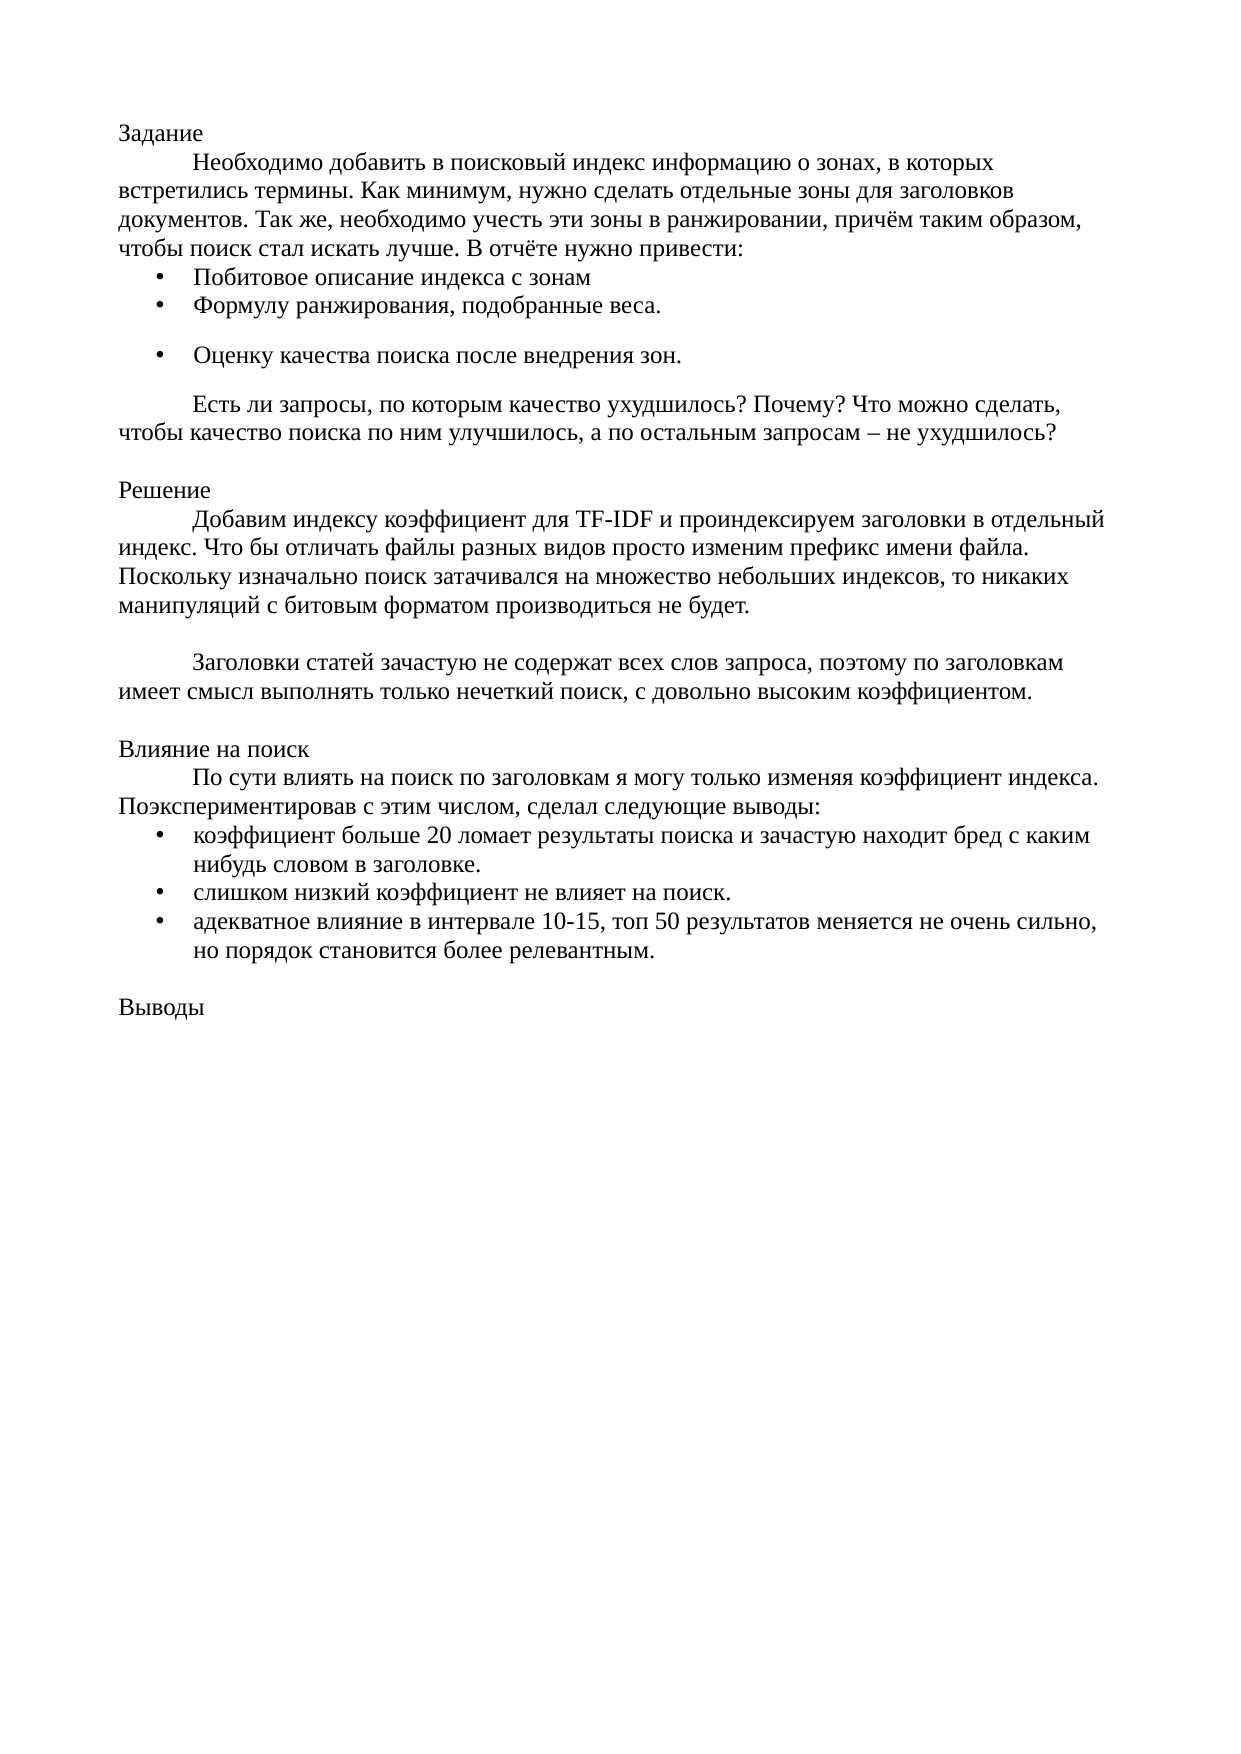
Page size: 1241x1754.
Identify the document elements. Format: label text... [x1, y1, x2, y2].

text Влияние на поиск [118, 734, 1122, 762]
list Побитовое описание индекса с зонам [156, 262, 1122, 291]
text Добавим индексу коэффициент для TF-IDF и проиндексируем заголовки в отдельный индекс. Что бы отличать файлы разных видов просто изменим префикс имени файла. Поскольку изначально поиск затачивался на множество небольших индексов, то никаких манипуляций с битовым форматом производиться не будет. [118, 504, 1122, 619]
text По сути влиять на поиск по заголовкам я могу только изменяя коэффициент индекса. Поэкспериментировав с этим числом, сделал следующие выводы: [118, 762, 1122, 820]
list слишком низкий коэффициент не влияет на поиск. [156, 877, 1122, 906]
list коэффициент больше 20 ломает результаты поиска и зачастую находит бред с каким нибудь словом в заголовке. [156, 820, 1122, 877]
text Необходимо добавить в поисковый индекс информацию о зонах, в которых встретились термины. Как минимум, нужно сделать отдельные зоны для заголовков документов. Так же, необходимо учесть эти зоны в ранжировании, причём таким образом, чтобы поиск стал искать лучше. В отчёте нужно привести: [118, 147, 1122, 262]
text Заголовки статей зачастую не содержат всех слов запроса, поэтому по заголовкам имеет смысл выполнять только нечеткий поиск, с довольно высоким коэффициентом. [118, 647, 1122, 705]
list Формулу ранжирования, подобранные веса. [156, 291, 1122, 319]
text Решение [118, 475, 1122, 504]
text Задание [118, 118, 1122, 147]
list адекватное влияние в интервале 10-15, топ 50 результатов меняется не очень сильно, но порядок становится более релевантным. [156, 906, 1122, 964]
text Есть ли запросы, по которым качество ухудшилось? Почему? Что можно сделать, чтобы качество поиска по ним улучшилось, а по остальным запросам – не ухудшилось? [118, 389, 1122, 446]
list Оценку качества поиска после внедрения зон. [156, 340, 1122, 368]
text Выводы [118, 992, 1122, 1021]
